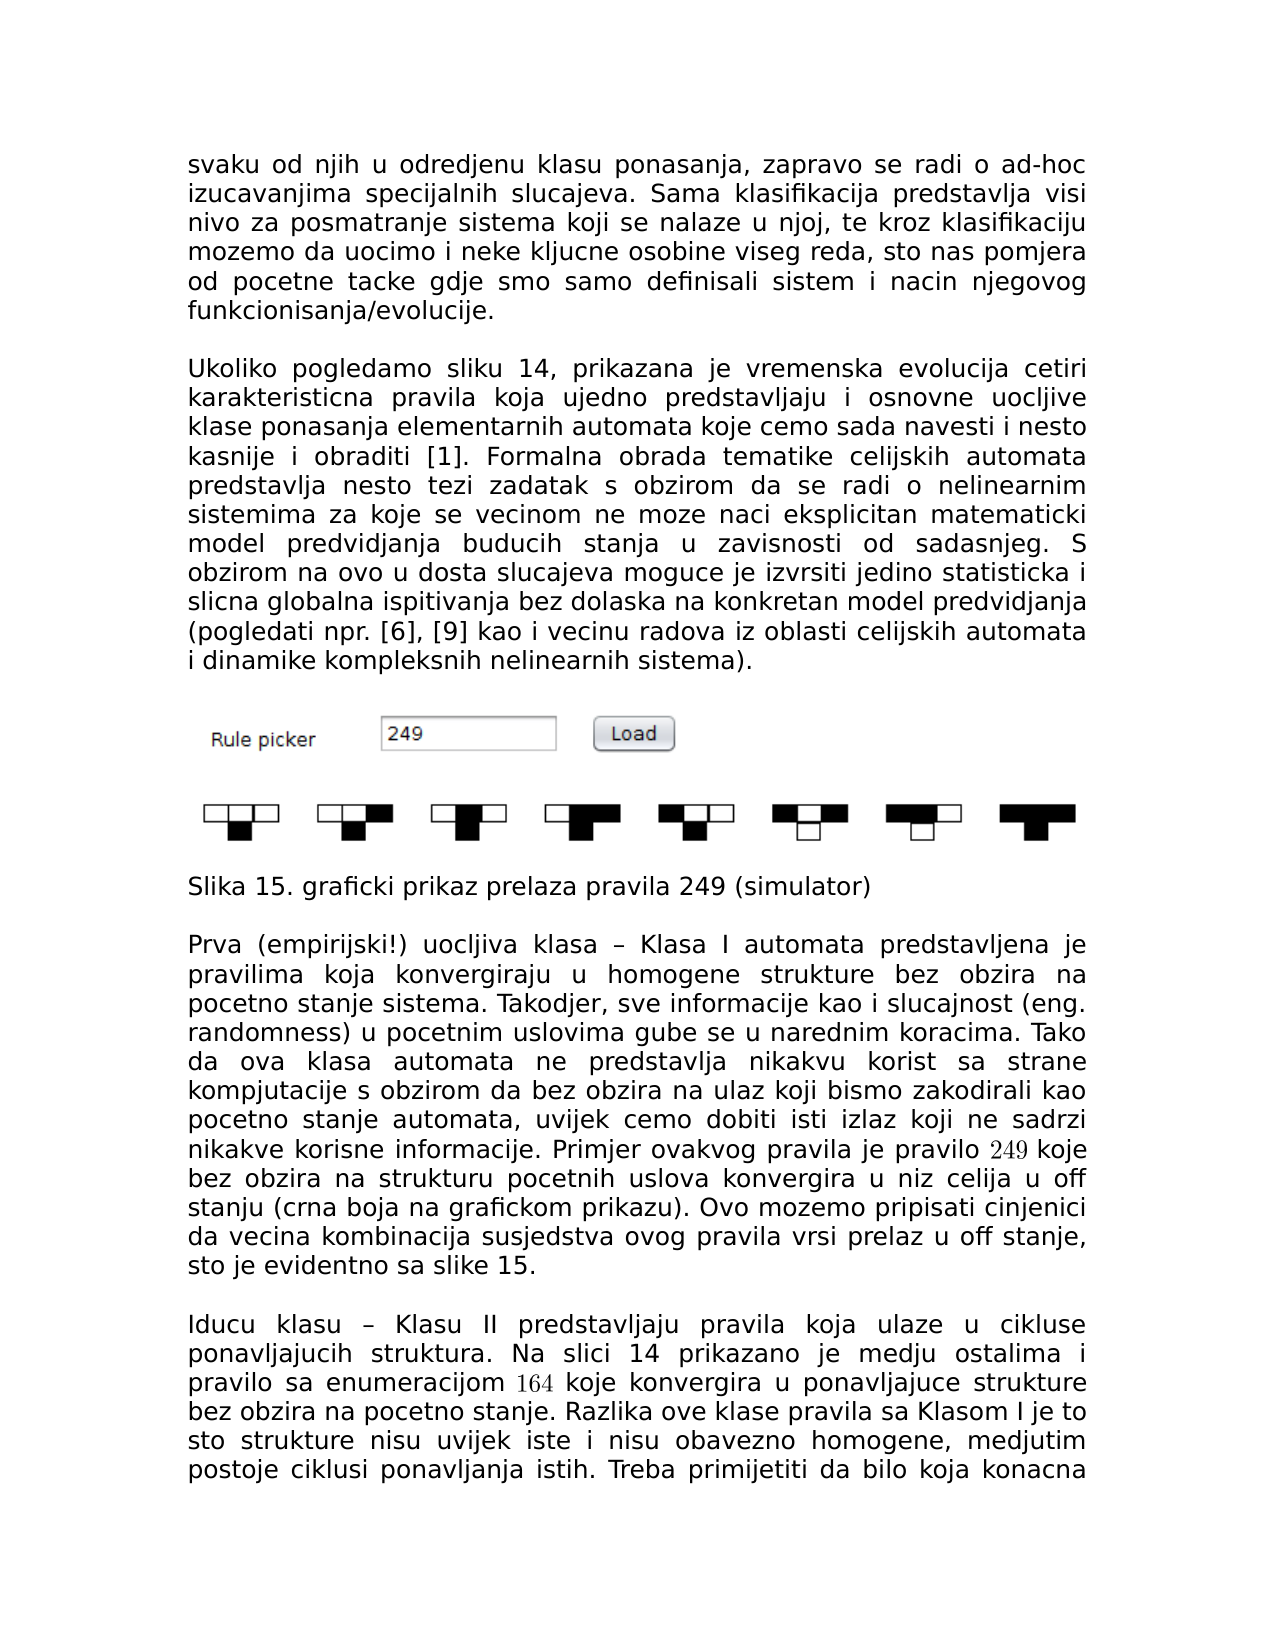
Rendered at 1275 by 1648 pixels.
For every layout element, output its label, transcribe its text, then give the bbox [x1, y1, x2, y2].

text Slika 15. graficki prikaz prelaza pravila 249 (simulator) [187, 873, 1088, 902]
text svaku od njih u odredjenu klasu ponasanja, zapravo se radi o ad-hoc izucavanjima specijalnih slucajeva. Sama klasifikacija predstavlja visi nivo za posmatranje sistema koji se nalaze u njoj, te kroz klasifikaciju mozemo da uocimo i neke kljucne osobine viseg reda, sto nas pomjera od pocetne tacke gdje smo samo definisali sistem i nacin njegovog funkcionisanja/evolucije. [187, 150, 1088, 325]
text Ukoliko pogledamo sliku 14, prikazana je vremenska evolucija cetiri karakteristicna pravila koja ujedno predstavljaju i osnovne uocljive klase ponasanja elementarnih automata koje cemo sada navesti i nesto kasnije i obraditi [1]. Formalna obrada tematike celijskih automata predstavlja nesto tezi zadatak s obzirom da se radi o nelinearnim sistemima za koje se vecinom ne moze naci eksplicitan matematicki model predvidjanja buducih stanja u zavisnosti od sadasnjeg. S obzirom na ovo u dosta slucajeva moguce je izvrsiti jedino statisticka i slicna globalna ispitivanja bez dolaska na konkretan model predvidjanja (pogledati npr. [6], [9] kao i vecinu radova iz oblasti celijskih automata i dinamike kompleksnih nelinearnih sistema). [187, 354, 1088, 675]
picture [991, 1140, 1027, 1159]
picture [187, 704, 1088, 873]
text Prva (empirijski!) uocljiva klasa – Klasa I automata predstavljena je pravilima koja konvergiraju u homogene strukture bez obzira na pocetno stanje sistema. Takodjer, sve informacije kao i slucajnost (eng. randomness) u pocetnim uslovima gube se u narednim koracima. Tako da ova klasa automata ne predstavlja nikakvu korist sa strane kompjutacije s obzirom da bez obzira na ulaz koji bismo zakodirali kao pocetno stanje automata, uvijek cemo dobiti isti izlaz koji ne sadrzi nikakve korisne informacije. Primjer ovakvog pravila je pravilo koje bez obzira na strukturu pocetnih uslova konvergira u niz celija u off stanju (crna boja na grafickom prikazu). Ovo mozemo pripisati cinjenici da vecina kombinacija susjedstva ovog pravila vrsi prelaz u off stanje, sto je evidentno sa slike 15. [187, 931, 1088, 1281]
text Iducu klasu – Klasu II predstavljaju pravila koja ulaze u cikluse ponavljajucih struktura. Na slici 14 prikazano je medju ostalima i pravilo sa enumeracijom koje konvergira u ponavljajuce strukture bez obzira na pocetno stanje. Razlika ove klase pravila sa Klasom I je to sto strukture nisu uvijek iste i nisu obavezno homogene, medjutim postoje ciklusi ponavljanja istih. Treba primijetiti da bilo koja konacna [187, 1310, 1088, 1485]
picture [518, 1374, 553, 1392]
